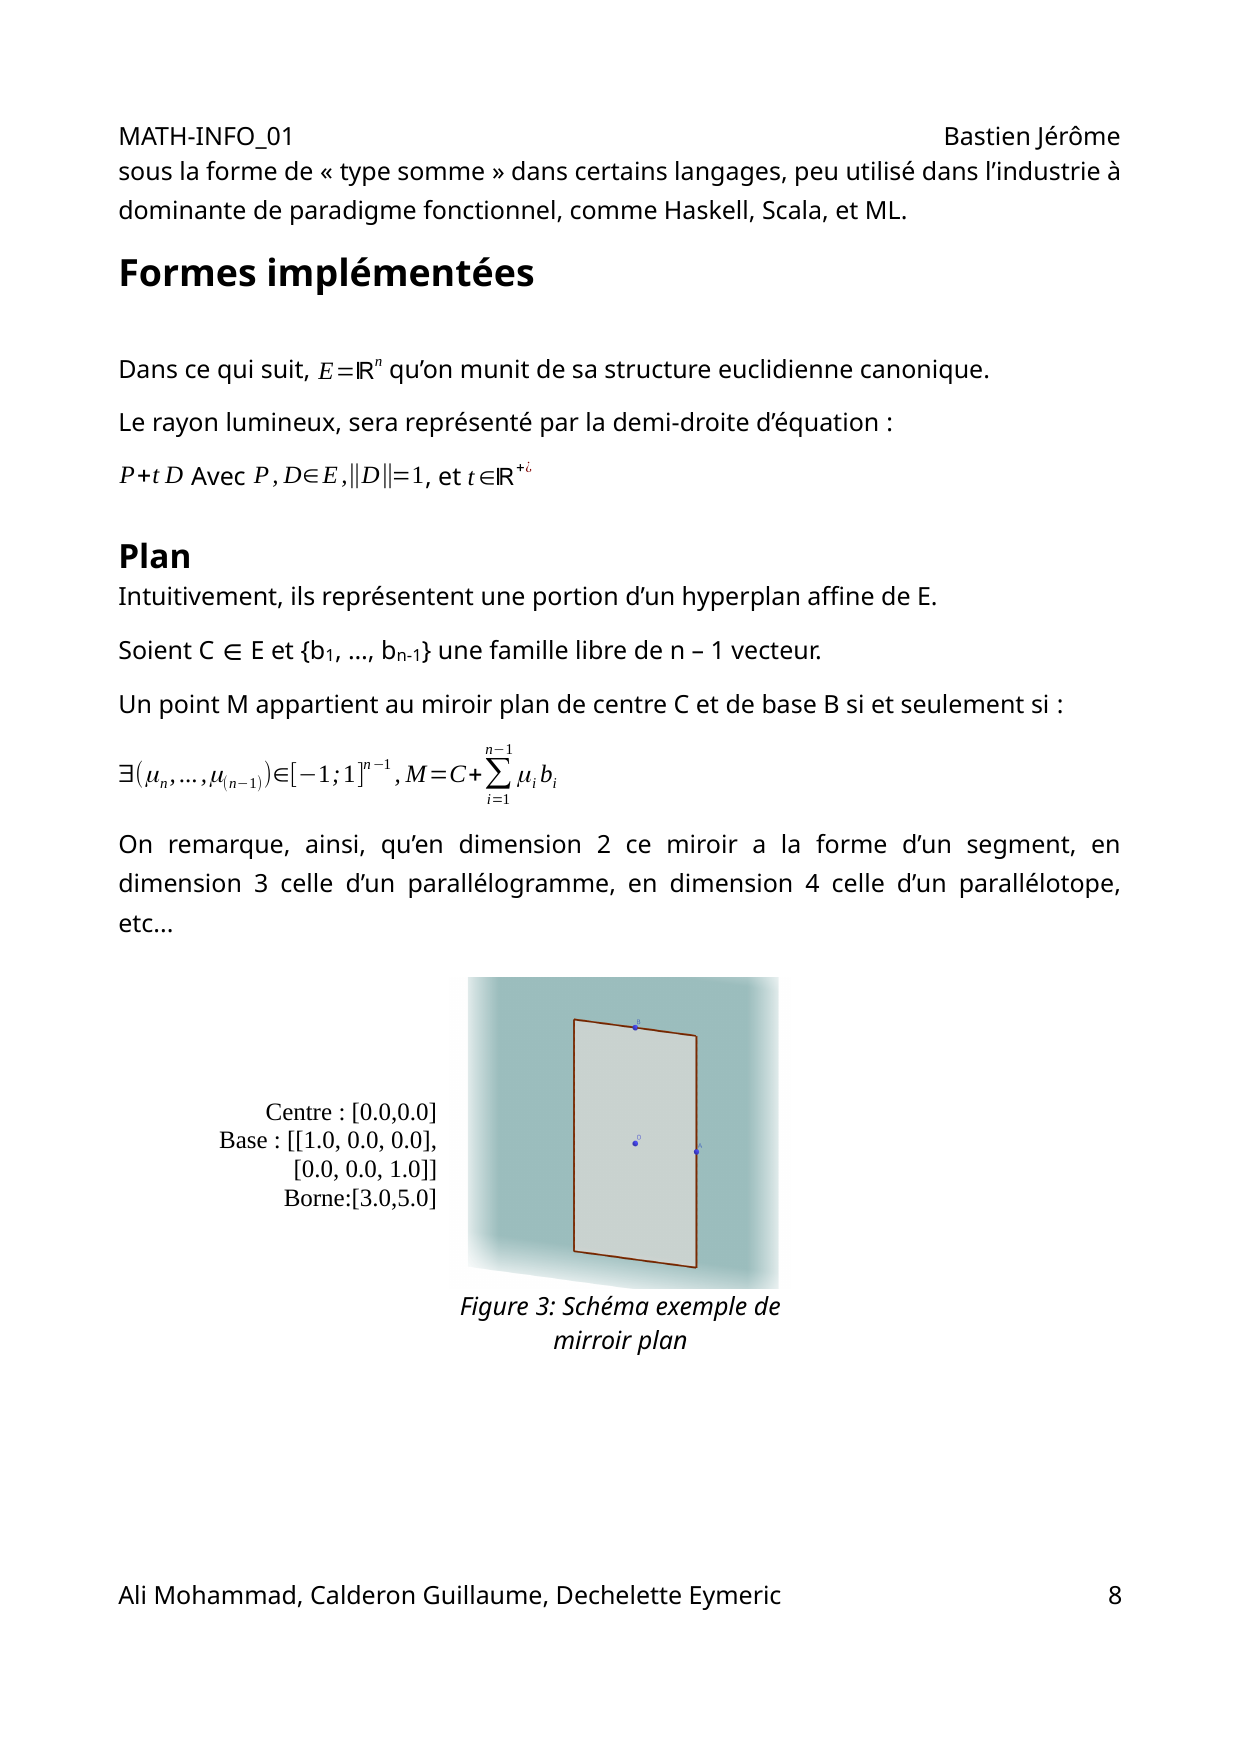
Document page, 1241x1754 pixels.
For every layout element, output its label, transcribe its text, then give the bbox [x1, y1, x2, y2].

text sous la forme de « type somme » dans certains langages, peu utilisé dans l’industrie à dominante de paradigme fonctionnel, comme Haskell, Scala, et ML. [118, 153, 1122, 227]
text Un point M appartient au miroir plan de centre C et de base B si et seulement si : [118, 686, 1122, 720]
text Dans ce qui suit, qu’on munit de sa structure euclidienne canonique. [118, 351, 1122, 385]
text Base : [[1.0, 0.0, 0.0], [124, 1126, 437, 1154]
text Avec , et [118, 459, 1122, 493]
text Centre : [0.0,0.0] [124, 1097, 437, 1126]
picture [448, 977, 792, 1289]
text Soient C ∈ E et {b1, …, bn-1} une famille libre de n – 1 vecteur. [118, 632, 1122, 667]
text Le rayon lumineux, sera représenté par la demi-droite d’équation : [118, 405, 1122, 439]
subtitle Plan [118, 533, 1122, 579]
text Figure 3: Schéma exemple de mirroir plan [449, 1289, 791, 1356]
text Intuitivement, ils représentent une portion d’un hyperplan affine de E. [118, 579, 1122, 613]
text On remarque, ainsi, qu’en dimension 2 ce miroir a la forme d’un segment, en dimension 3 celle d’un parallélogramme, en dimension 4 celle d’un parallélotope, etc... [118, 827, 1122, 939]
text [0.0, 0.0, 1.0]] [124, 1154, 437, 1183]
subtitle Formes implémentées [118, 246, 1122, 297]
text Borne:[3.0,5.0] [124, 1183, 437, 1212]
